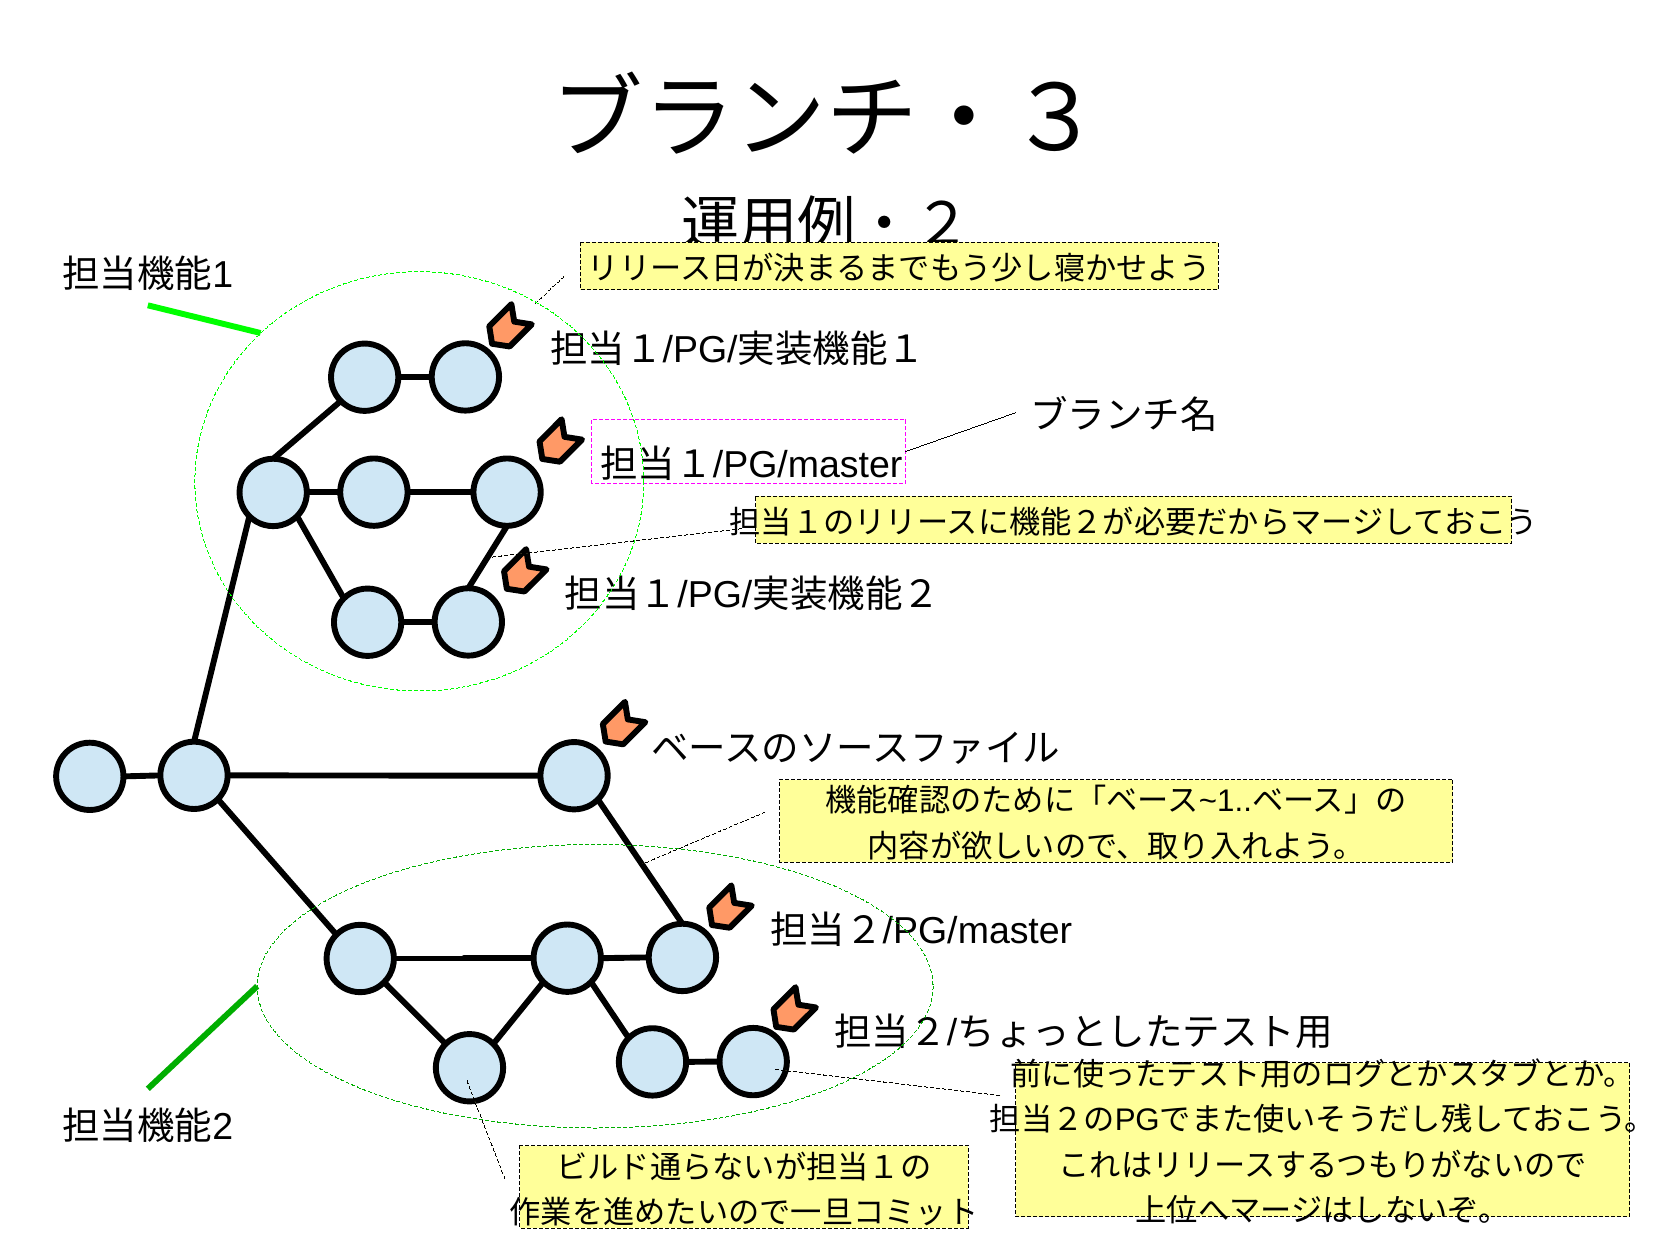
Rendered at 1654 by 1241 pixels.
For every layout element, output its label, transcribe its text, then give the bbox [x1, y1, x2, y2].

text_box [434, 588, 503, 656]
text_box [648, 923, 717, 992]
text_box [160, 741, 228, 809]
title ブランチ・３ 運用例・２ [82, 49, 1571, 257]
text_box ブランチ名 [1015, 377, 1213, 431]
text_box [56, 742, 124, 811]
text_box [709, 885, 752, 928]
text_box [540, 742, 608, 810]
text_box [539, 419, 583, 462]
text_box [239, 458, 307, 527]
text_box [719, 1027, 787, 1096]
text_box ビルド通らないが担当１の 作業を進めたいので一旦コミット [520, 1146, 968, 1228]
text_box ベースのソースファイル [636, 710, 1037, 763]
text_box 担当１/PG/実装機能１ [535, 311, 917, 369]
text_box 担当１のリリースに機能２が必要だからマージしておこう [756, 496, 1512, 543]
text_box 担当機能1 [47, 236, 249, 294]
text_box [489, 304, 532, 347]
text_box [326, 924, 394, 993]
text_box 前に使ったテスト用のログとかスタブとか。 担当２のPGでまた使いそうだし残しておこう。 これはリリースするつもりがないので 上位へマージはしないぞ。 [1016, 1063, 1630, 1217]
text_box [340, 458, 408, 526]
text_box [431, 343, 500, 411]
text_box [773, 987, 816, 1030]
text_box [533, 924, 601, 992]
text_box 担当機能2 [47, 1088, 249, 1146]
text_box 機能確認のために「ベース~1..ベース」の 内容が欲しいので、取り入れよう。 [780, 780, 1453, 862]
text_box [331, 343, 399, 411]
text_box 担当２/ちょっとしたテスト用 [819, 994, 1272, 1052]
text_box 担当１/PG/master [585, 426, 906, 484]
text_box 担当１/PG/実装機能２ [550, 556, 932, 614]
text_box 担当２/PG/master [755, 892, 1076, 950]
text_box [618, 1028, 686, 1096]
text_box リリース日が決まるまでもう少し寝かせよう [580, 242, 1218, 290]
text_box [602, 701, 636, 745]
text_box [333, 588, 402, 656]
text_box [473, 458, 541, 526]
text_box [504, 554, 547, 592]
text_box [435, 1034, 504, 1102]
